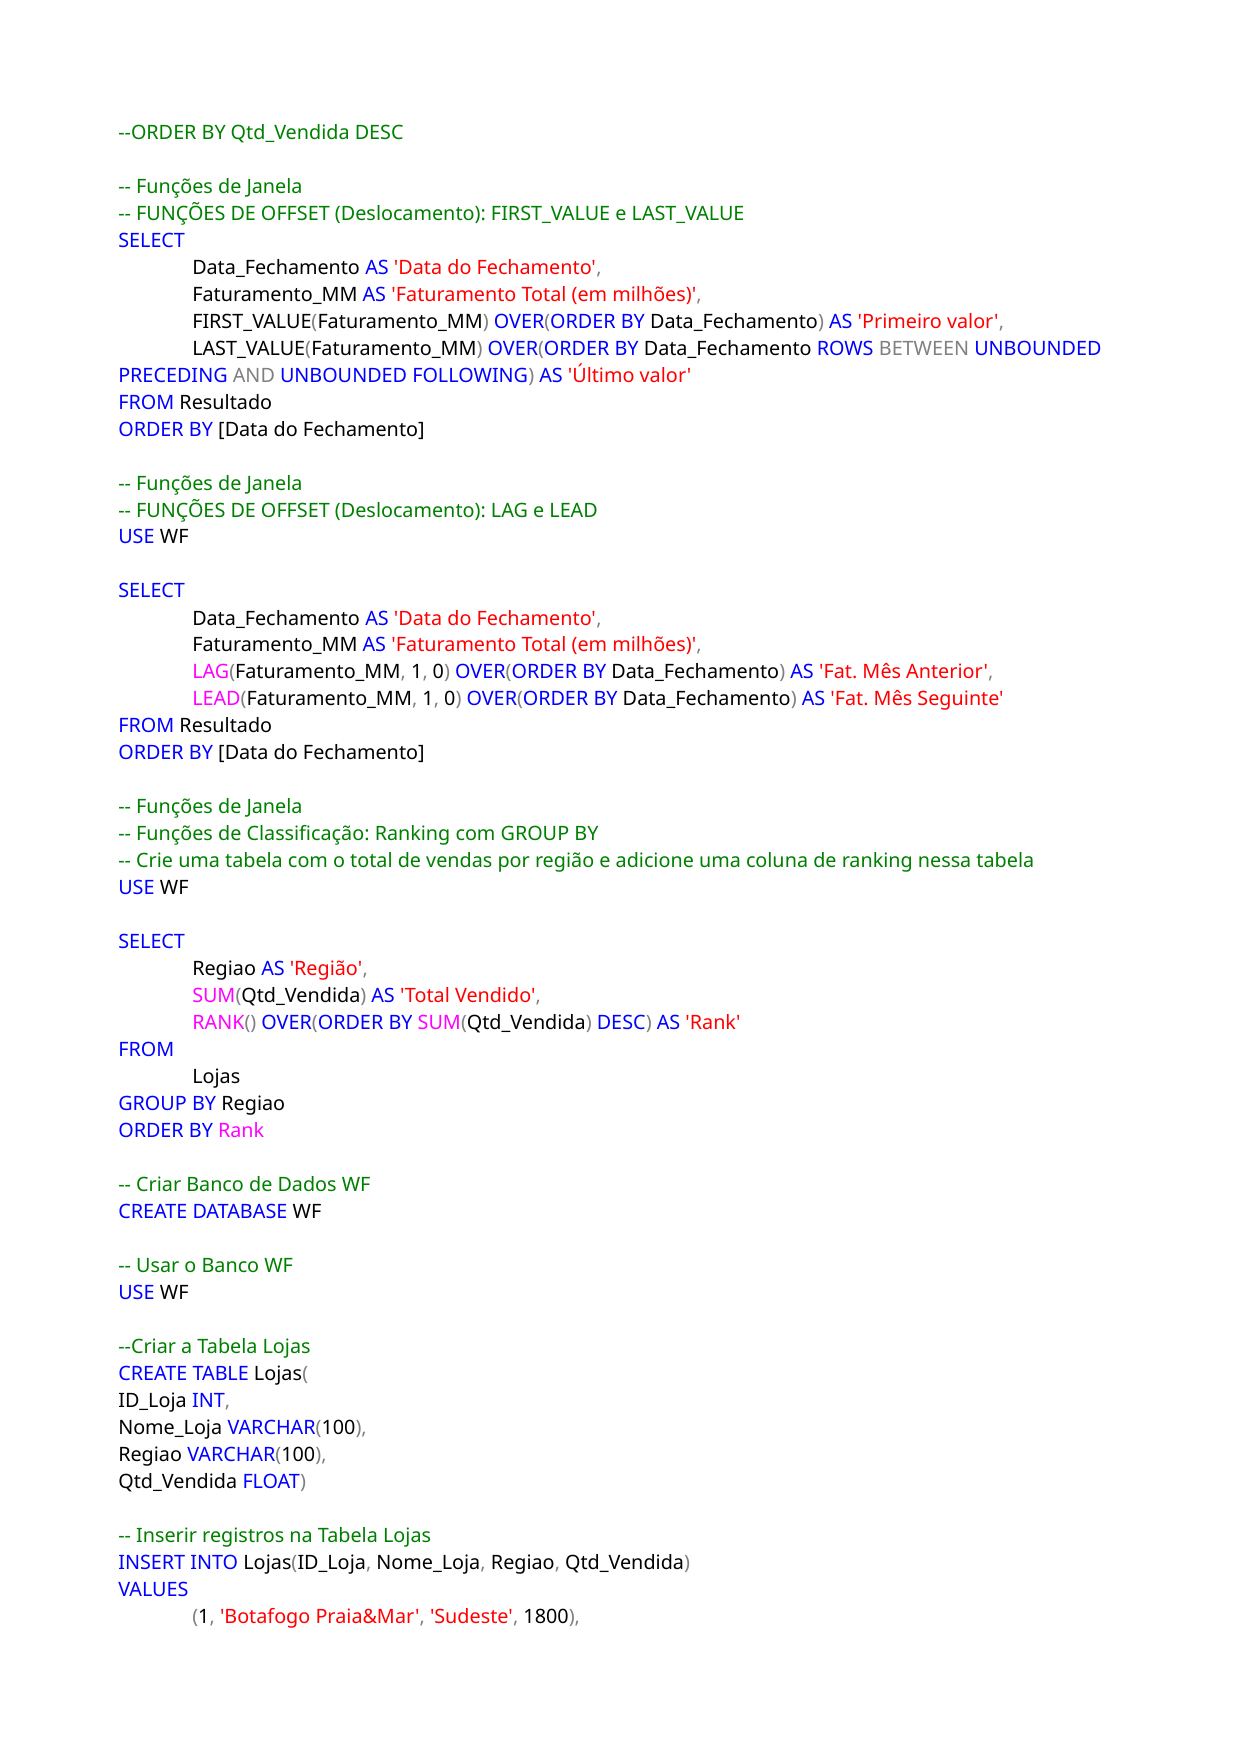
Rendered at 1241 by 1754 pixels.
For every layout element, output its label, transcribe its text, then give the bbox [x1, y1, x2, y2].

text -- Criar Banco de Dados WF [118, 1170, 1122, 1197]
text Regiao VARCHAR(100), [118, 1440, 1122, 1467]
text SELECT [118, 577, 1122, 604]
text -- Inserir registros na Tabela Lojas [118, 1521, 1122, 1548]
text USE WF [118, 1278, 1122, 1305]
text Regiao AS 'Região', [118, 954, 1122, 981]
text USE WF [118, 523, 1122, 550]
text CREATE DATABASE WF [118, 1197, 1122, 1224]
text FIRST_VALUE(Faturamento_MM) OVER(ORDER BY Data_Fechamento) AS 'Primeiro valor', [118, 307, 1122, 334]
text -- Crie uma tabela com o total de vendas por região e adicione uma coluna de ranking nessa tabela [118, 847, 1122, 873]
text Data_Fechamento AS 'Data do Fechamento', [118, 253, 1122, 280]
text LAG(Faturamento_MM, 1, 0) OVER(ORDER BY Data_Fechamento) AS 'Fat. Mês Anterior', [118, 658, 1122, 685]
text ORDER BY Rank [118, 1116, 1122, 1143]
text VALUES [118, 1575, 1122, 1602]
text SELECT [118, 927, 1122, 954]
text USE WF [118, 873, 1122, 901]
text SELECT [118, 226, 1122, 253]
text ID_Loja INT, [118, 1386, 1122, 1413]
text FROM Resultado [118, 712, 1122, 739]
text -- Funções de Classificação: Ranking com GROUP BY [118, 819, 1122, 847]
text ORDER BY [Data do Fechamento] [118, 415, 1122, 442]
text FROM [118, 1035, 1122, 1062]
text INSERT INTO Lojas(ID_Loja, Nome_Loja, Regiao, Qtd_Vendida) [118, 1548, 1122, 1575]
text ORDER BY [Data do Fechamento] [118, 739, 1122, 766]
text RANK() OVER(ORDER BY SUM(Qtd_Vendida) DESC) AS 'Rank' [118, 1008, 1122, 1035]
text -- Usar o Banco WF [118, 1251, 1122, 1278]
text LAST_VALUE(Faturamento_MM) OVER(ORDER BY Data_Fechamento ROWS BETWEEN UNBOUNDED PRECEDING AND UNBOUNDED FOLLOWING) AS 'Último valor' [118, 334, 1122, 388]
text LEAD(Faturamento_MM, 1, 0) OVER(ORDER BY Data_Fechamento) AS 'Fat. Mês Seguinte' [118, 685, 1122, 712]
text --ORDER BY Qtd_Vendida DESC [118, 118, 1122, 145]
text -- Funções de Janela [118, 172, 1122, 199]
text CREATE TABLE Lojas( [118, 1359, 1122, 1386]
text -- FUNÇÕES DE OFFSET (Deslocamento): LAG e LEAD [118, 496, 1122, 523]
text -- FUNÇÕES DE OFFSET (Deslocamento): FIRST_VALUE e LAST_VALUE [118, 199, 1122, 226]
text -- Funções de Janela [118, 793, 1122, 819]
text --Criar a Tabela Lojas [118, 1332, 1122, 1359]
text Lojas [118, 1062, 1122, 1089]
text Nome_Loja VARCHAR(100), [118, 1413, 1122, 1440]
text SUM(Qtd_Vendida) AS 'Total Vendido', [118, 981, 1122, 1008]
text GROUP BY Regiao [118, 1089, 1122, 1116]
text Data_Fechamento AS 'Data do Fechamento', [118, 604, 1122, 631]
text Qtd_Vendida FLOAT) [118, 1467, 1122, 1494]
text Faturamento_MM AS 'Faturamento Total (em milhões)', [118, 280, 1122, 307]
text FROM Resultado [118, 388, 1122, 415]
text Faturamento_MM AS 'Faturamento Total (em milhões)', [118, 631, 1122, 658]
text -- Funções de Janela [118, 469, 1122, 496]
text (1, 'Botafogo Praia&Mar', 'Sudeste', 1800), [118, 1602, 1122, 1629]
